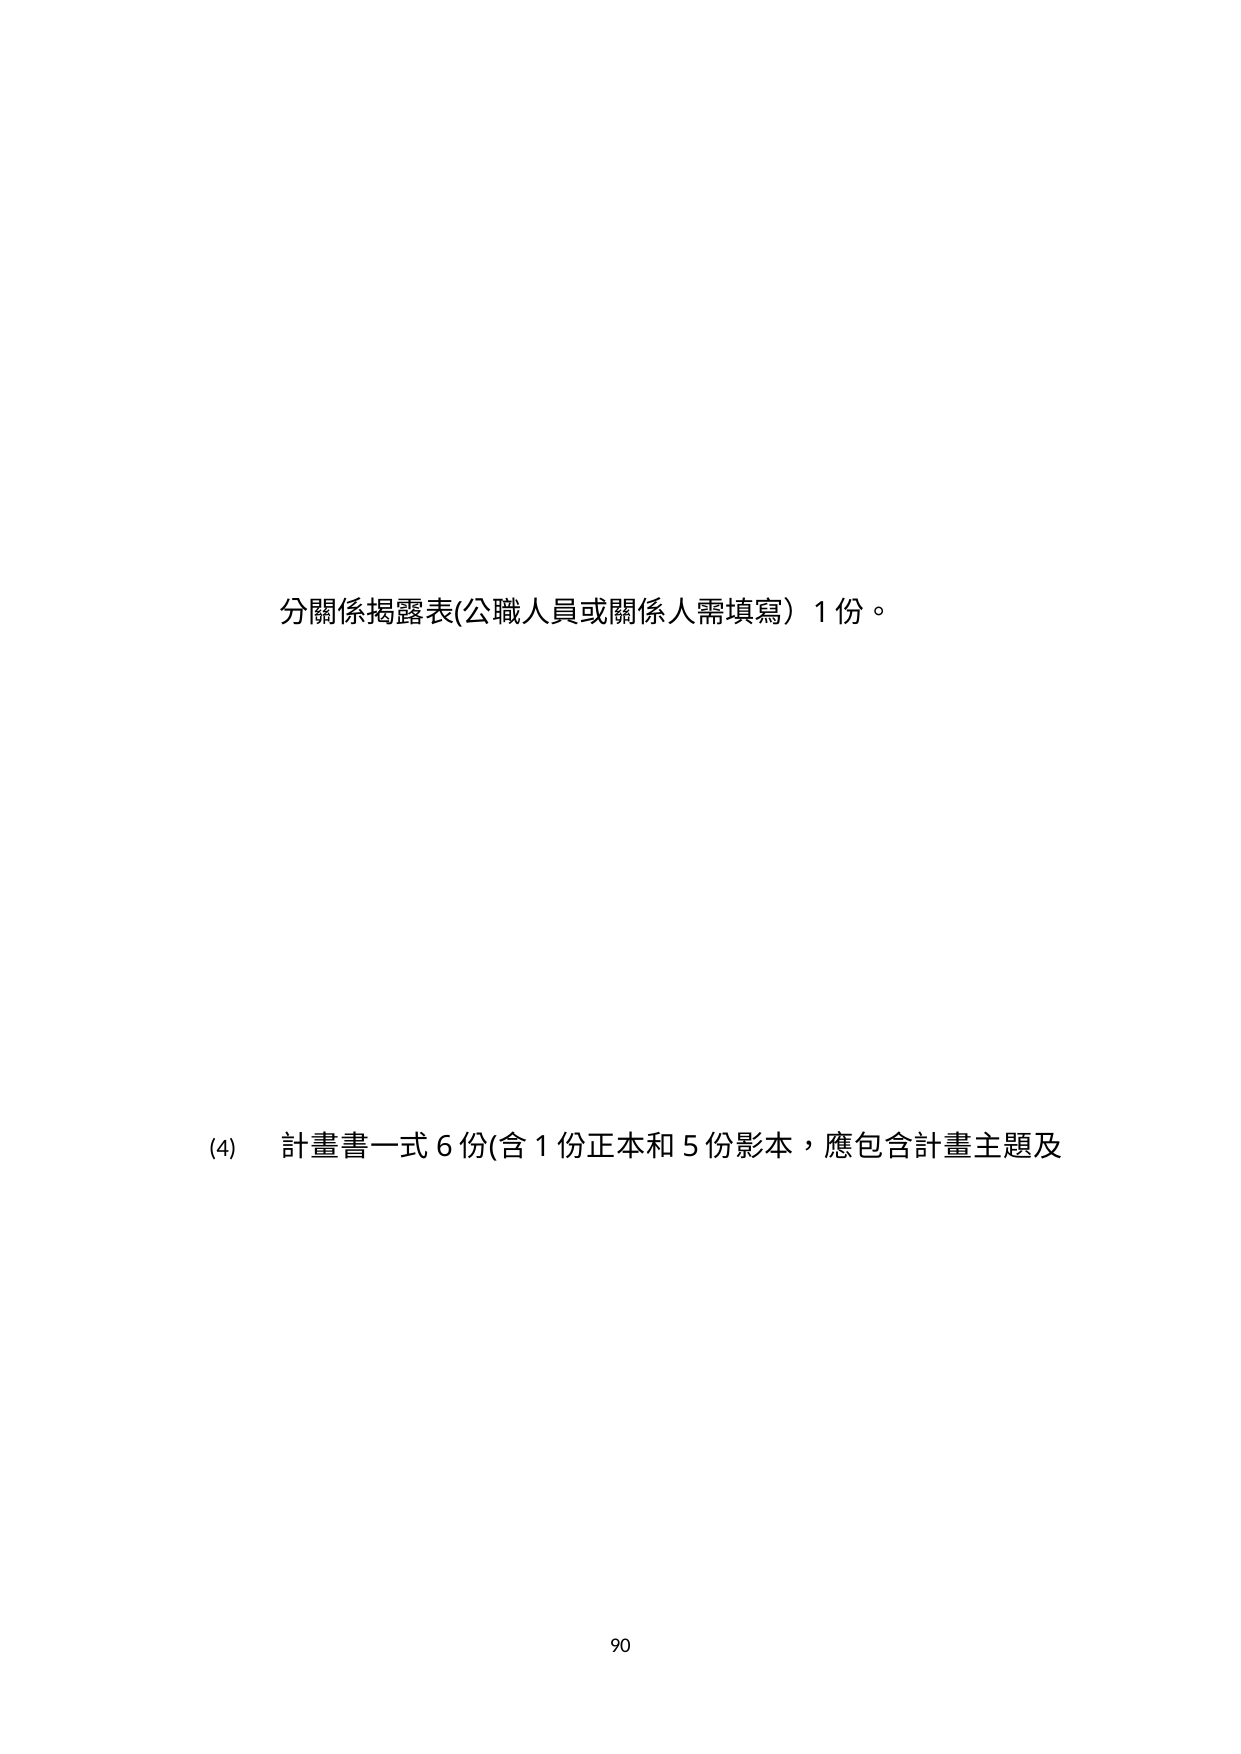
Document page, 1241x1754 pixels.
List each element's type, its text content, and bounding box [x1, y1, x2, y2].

list 分關係揭露表(公職人員或關係人需填寫）1份。 [207, 342, 1063, 877]
list 計畫書一式6份(含1份正本和5份影本，應包含計畫主題及 [208, 877, 1063, 1412]
